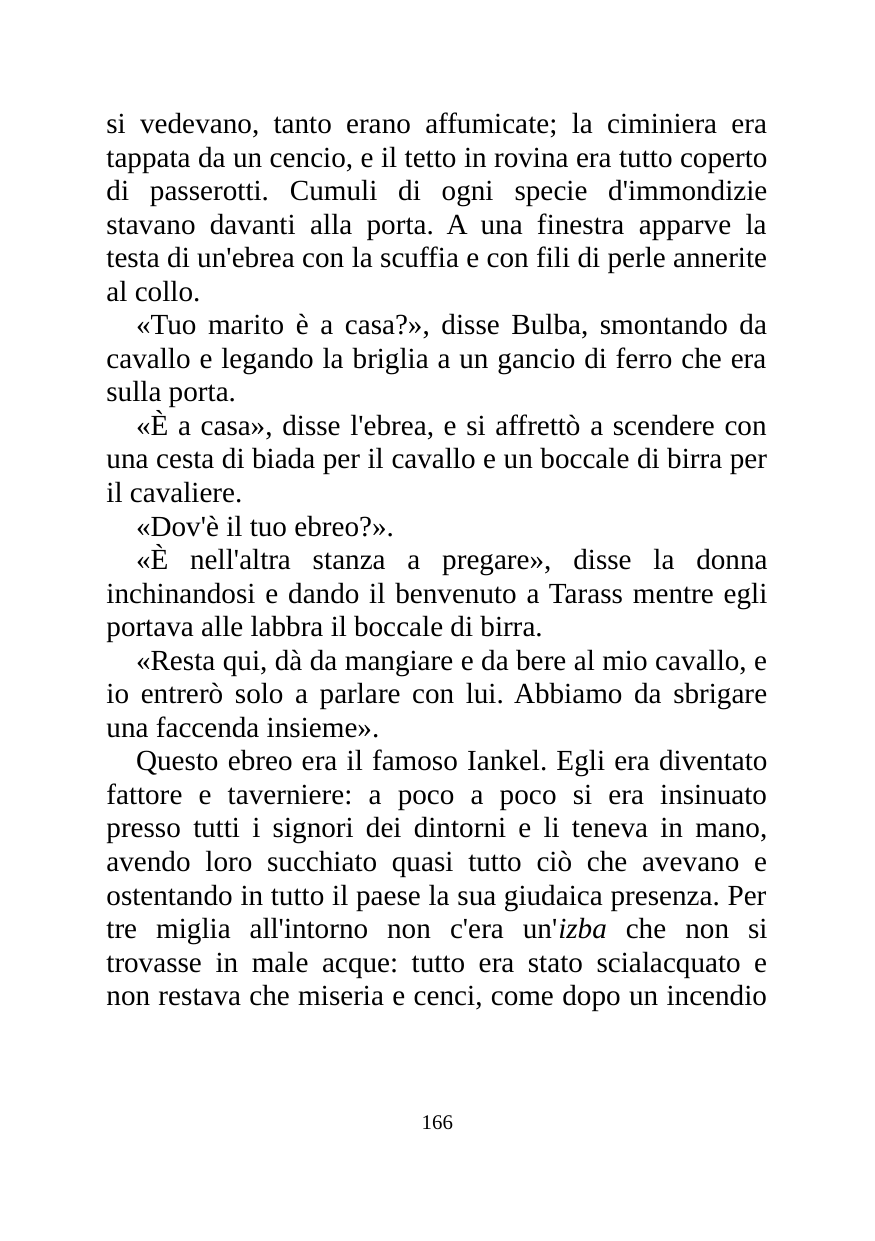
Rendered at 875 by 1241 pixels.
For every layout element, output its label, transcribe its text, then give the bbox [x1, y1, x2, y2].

text «Dov'è il tuo ebreo?». [106, 509, 768, 542]
text «Resta qui, dà da mangiare e da bere al mio cavallo, e io entrerò solo a parlare con lui. Abbiamo da sbrigare una faccenda insieme». [106, 643, 768, 743]
text si vedevano, tanto erano affumicate; la ciminiera era tappata da un cencio, e il tetto in rovina era tutto coperto di passerotti. Cumuli di ogni specie d'immondizie stavano davanti alla porta. A una finestra apparve la testa di un'ebrea con la scuffia e con fili di perle annerite al collo. [106, 106, 768, 307]
text «Tuo marito è a casa?», disse Bulba, smontando da cavallo e legando la briglia a un gancio di ferro che era sulla porta. [106, 307, 768, 408]
text «È nell'altra stanza a pregare», disse la donna inchinandosi e dando il benvenuto a Tarass mentre egli portava alle labbra il boccale di birra. [106, 542, 768, 643]
text Questo ebreo era il famoso Iankel. Egli era diventato fattore e taverniere: a poco a poco si era insinuato presso tutti i signori dei dintorni e li teneva in mano, avendo loro succhiato quasi tutto ciò che avevano e ostentando in tutto il paese la sua giudaica presenza. Per tre miglia all'intorno non c'era un'izba che non si trovasse in male acque: tutto era stato scialacquato e non restava che miseria e cenci, come dopo un incendio [106, 743, 768, 1012]
text «È a casa», disse l'ebrea, e si affrettò a scendere con una cesta di biada per il cavallo e un boccale di birra per il cavaliere. [106, 408, 768, 509]
